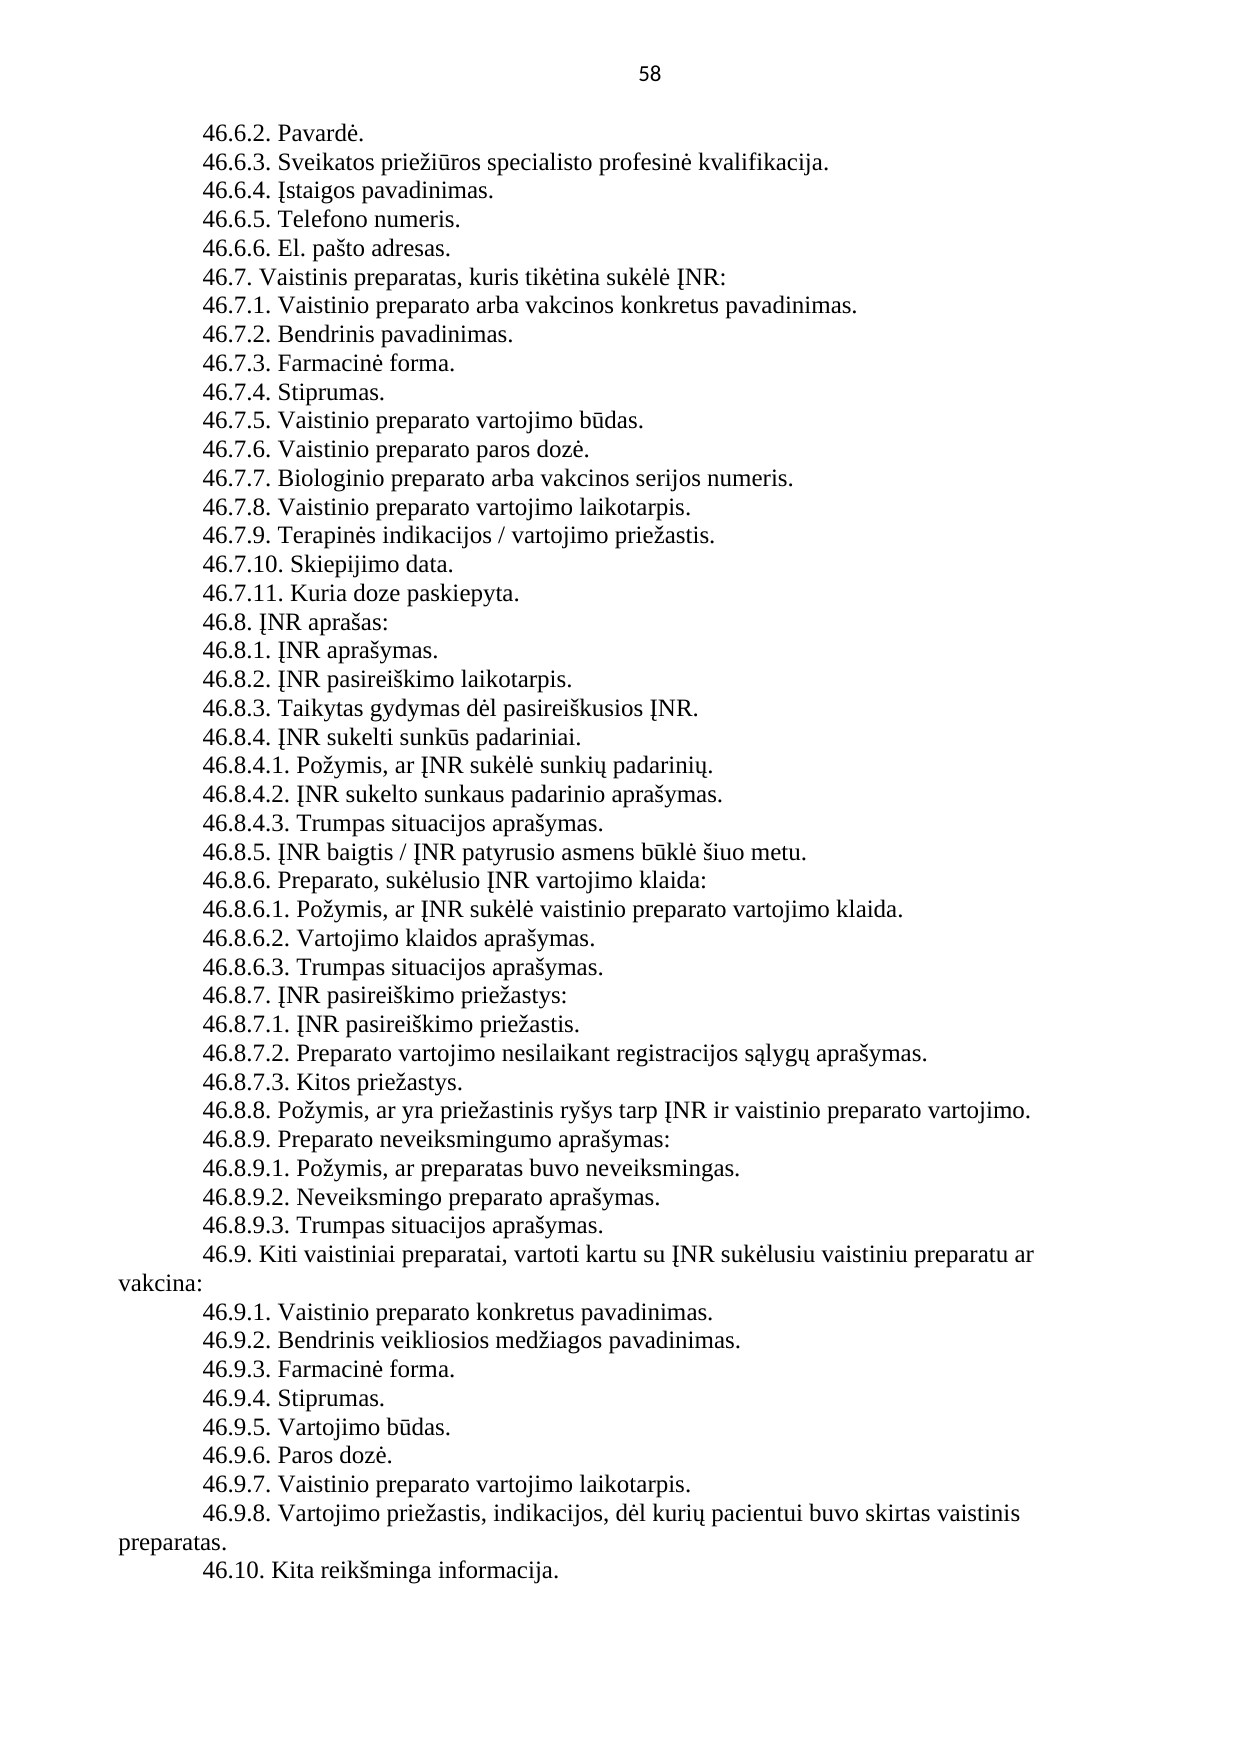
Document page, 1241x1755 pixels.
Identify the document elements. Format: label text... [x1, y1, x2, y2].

text 46.8.5. ĮNR baigtis / ĮNR patyrusio asmens būklė šiuo metu. [118, 837, 1122, 866]
text 46.7.5. Vaistinio preparato vartojimo būdas. [118, 406, 1122, 434]
text 46.8.9. Preparato neveiksmingumo aprašymas: [118, 1124, 1122, 1153]
text 46.7.4. Stiprumas. [118, 377, 1122, 406]
text 46.6.4. Įstaigos pavadinimas. [118, 176, 1122, 204]
text 46.8.9.2. Neveiksmingo preparato aprašymas. [118, 1182, 1122, 1211]
text 46.7. Vaistinis preparatas, kuris tikėtina sukėlė ĮNR: [118, 262, 1122, 291]
text 46.9.8. Vartojimo priežastis, indikacijos, dėl kurių pacientui buvo skirtas vaistinis preparatas. [118, 1498, 1122, 1556]
text 46.7.11. Kuria doze paskiepyta. [118, 578, 1122, 607]
text 46.8. ĮNR aprašas: [118, 607, 1122, 636]
text 46.10. Kita reikšminga informacija. [118, 1556, 1122, 1584]
text 46.6.6. El. pašto adresas. [118, 233, 1122, 262]
text 46.7.9. Terapinės indikacijos / vartojimo priežastis. [118, 521, 1122, 549]
text 46.9.5. Vartojimo būdas. [118, 1412, 1122, 1441]
text 46.7.10. Skiepijimo data. [118, 549, 1122, 578]
text 46.9.4. Stiprumas. [118, 1383, 1122, 1412]
text 46.9.1. Vaistinio preparato konkretus pavadinimas. [118, 1297, 1122, 1326]
text 46.8.4.1. Požymis, ar ĮNR sukėlė sunkių padarinių. [118, 751, 1122, 779]
text 46.7.6. Vaistinio preparato paros dozė. [118, 434, 1122, 463]
text 46.9.6. Paros dozė. [118, 1441, 1122, 1469]
text 46.9.3. Farmacinė forma. [118, 1354, 1122, 1383]
text 46.8.9.1. Požymis, ar preparatas buvo neveiksmingas. [118, 1153, 1122, 1182]
text 46.8.3. Taikytas gydymas dėl pasireiškusios ĮNR. [118, 693, 1122, 722]
text 46.7.8. Vaistinio preparato vartojimo laikotarpis. [118, 492, 1122, 521]
text 46.8.1. ĮNR aprašymas. [118, 636, 1122, 664]
text 46.8.4. ĮNR sukelti sunkūs padariniai. [118, 722, 1122, 751]
text 46.9.2. Bendrinis veikliosios medžiagos pavadinimas. [118, 1326, 1122, 1354]
text 46.8.8. Požymis, ar yra priežastinis ryšys tarp ĮNR ir vaistinio preparato vartojimo. [118, 1096, 1122, 1124]
text 46.8.6.2. Vartojimo klaidos aprašymas. [118, 923, 1122, 952]
text 46.8.9.3. Trumpas situacijos aprašymas. [118, 1211, 1122, 1239]
text 46.8.4.2. ĮNR sukelto sunkaus padarinio aprašymas. [118, 779, 1122, 808]
text 46.8.7.1. ĮNR pasireiškimo priežastis. [118, 1009, 1122, 1038]
text 46.6.5. Telefono numeris. [118, 204, 1122, 233]
text 46.7.3. Farmacinė forma. [118, 348, 1122, 377]
text 46.8.7. ĮNR pasireiškimo priežastys: [118, 981, 1122, 1009]
text 46.9.7. Vaistinio preparato vartojimo laikotarpis. [118, 1469, 1122, 1498]
text 46.8.6. Preparato, sukėlusio ĮNR vartojimo klaida: [118, 866, 1122, 894]
text 46.8.7.2. Preparato vartojimo nesilaikant registracijos sąlygų aprašymas. [118, 1038, 1122, 1067]
text 46.8.2. ĮNR pasireiškimo laikotarpis. [118, 664, 1122, 693]
text 46.7.2. Bendrinis pavadinimas. [118, 319, 1122, 348]
text 46.7.7. Biologinio preparato arba vakcinos serijos numeris. [118, 463, 1122, 492]
text 46.8.6.3. Trumpas situacijos aprašymas. [118, 952, 1122, 981]
text 46.8.6.1. Požymis, ar ĮNR sukėlė vaistinio preparato vartojimo klaida. [118, 894, 1122, 923]
text 46.6.2. Pavardė. [118, 118, 1122, 147]
text 46.6.3. Sveikatos priežiūros specialisto profesinė kvalifikacija. [118, 147, 1122, 176]
text 46.8.7.3. Kitos priežastys. [118, 1067, 1122, 1096]
text 46.8.4.3. Trumpas situacijos aprašymas. [118, 808, 1122, 837]
text 46.7.1. Vaistinio preparato arba vakcinos konkretus pavadinimas. [118, 291, 1122, 319]
text 46.9. Kiti vaistiniai preparatai, vartoti kartu su ĮNR sukėlusiu vaistiniu preparatu ar vakcina: [118, 1239, 1122, 1297]
